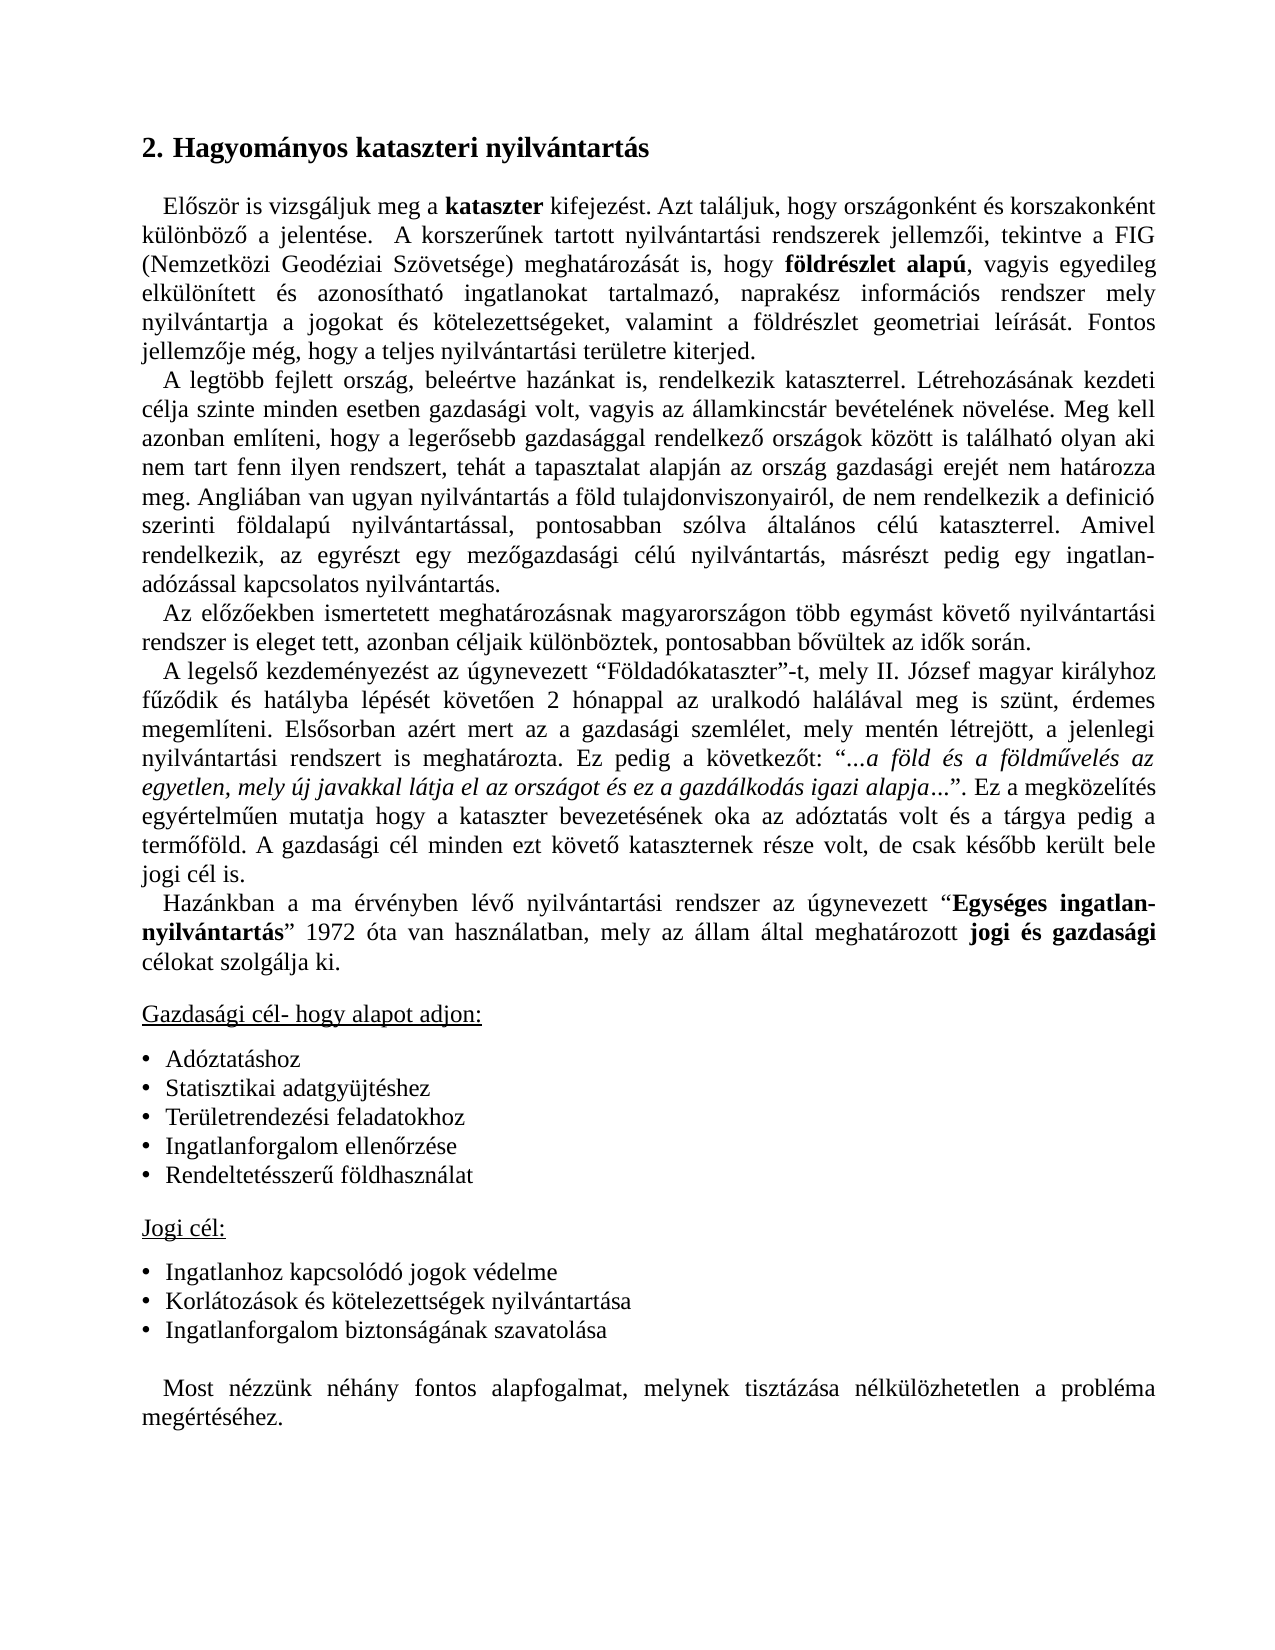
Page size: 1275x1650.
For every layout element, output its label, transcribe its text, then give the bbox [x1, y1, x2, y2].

text A legelső kezdeményezést az úgynevezett “Földadókataszter”-t, mely II. József magyar királyhoz fűződik és hatályba lépését követően 2 hónappal az uralkodó halálával meg is szünt, érdemes megemlíteni. Elsősorban azért mert az a gazdasági szemlélet, mely mentén létrejött, a jelenlegi nyilvántartási rendszert is meghatározta. Ez pedig a következőt: “...a föld és a földművelés az egyetlen, mely új javakkal látja el az országot és ez a gazdálkodás igazi alapja...”. Ez a megközelítés egyértelműen mutatja hogy a kataszter bevezetésének oka az adóztatás volt és a tárgya pedig a termőföld. A gazdasági cél minden ezt követő kataszternek része volt, de csak később került bele jogi cél is. [142, 656, 1156, 888]
text Gazdasági cél- hogy alapot adjon: [142, 999, 1156, 1028]
text Jogi cél: [142, 1213, 1156, 1242]
subtitle Területrendezési feladatokhoz [142, 1102, 1156, 1131]
list Hagyományos kataszteri nyilvántartás [142, 130, 1156, 164]
text Hazánkban a ma érvényben lévő nyilvántartási rendszer az úgynevezett “Egységes ingatlan-nyilvántartás” 1972 óta van használatban, mely az állam által meghatározott jogi és gazdasági célokat szolgálja ki. [142, 888, 1156, 975]
subtitle Rendeltetésszerű földhasználat [142, 1160, 1156, 1189]
text Most nézzünk néhány fontos alapfogalmat, melynek tisztázása nélkülözhetetlen a probléma megértéséhez. [142, 1373, 1156, 1431]
text A legtöbb fejlett ország, beleértve hazánkat is, rendelkezik kataszterrel. Létrehozásának kezdeti célja szinte minden esetben gazdasági volt, vagyis az államkincstár bevételének növelése. Meg kell azonban említeni, hogy a legerősebb gazdasággal rendelkező országok között is található olyan aki nem tart fenn ilyen rendszert, tehát a tapasztalat alapján az ország gazdasági erejét nem határozza meg. Angliában van ugyan nyilvántartás a föld tulajdonviszonyairól, de nem rendelkezik a definició szerinti földalapú nyilvántartással, pontosabban szólva általános célú kataszterrel. Amivel rendelkezik, az egyrészt egy mezőgazdasági célú nyilvántartás, másrészt pedig egy ingatlan-adózással kapcsolatos nyilvántartás. [142, 365, 1156, 598]
subtitle Ingatlanhoz kapcsolódó jogok védelme [142, 1257, 1156, 1286]
text Először is vizsgáljuk meg a kataszter kifejezést. Azt találjuk, hogy országonként és korszakonként különböző a jelentése. A korszerűnek tartott nyilvántartási rendszerek jellemzői, tekintve a FIG (Nemzetközi Geodéziai Szövetsége) meghatározását is, hogy földrészlet alapú, vagyis egyedileg elkülönített és azonosítható ingatlanokat tartalmazó, naprakész információs rendszer mely nyilvántartja a jogokat és kötelezettségeket, valamint a földrészlet geometriai leírását. Fontos jellemzője még, hogy a teljes nyilvántartási területre kiterjed. [142, 191, 1156, 365]
subtitle Statisztikai adatgyüjtéshez [142, 1072, 1156, 1102]
subtitle Ingatlanforgalom biztonságának szavatolása [142, 1315, 1156, 1344]
subtitle Korlátozások és kötelezettségek nyilvántartása [142, 1286, 1156, 1315]
text Az előzőekben ismertetett meghatározásnak magyarországon több egymást követő nyilvántartási rendszer is eleget tett, azonban céljaik különböztek, pontosabban bővültek az idők során. [142, 598, 1156, 656]
subtitle Adóztatáshoz [142, 1043, 1156, 1072]
subtitle Ingatlanforgalom ellenőrzése [142, 1131, 1156, 1160]
